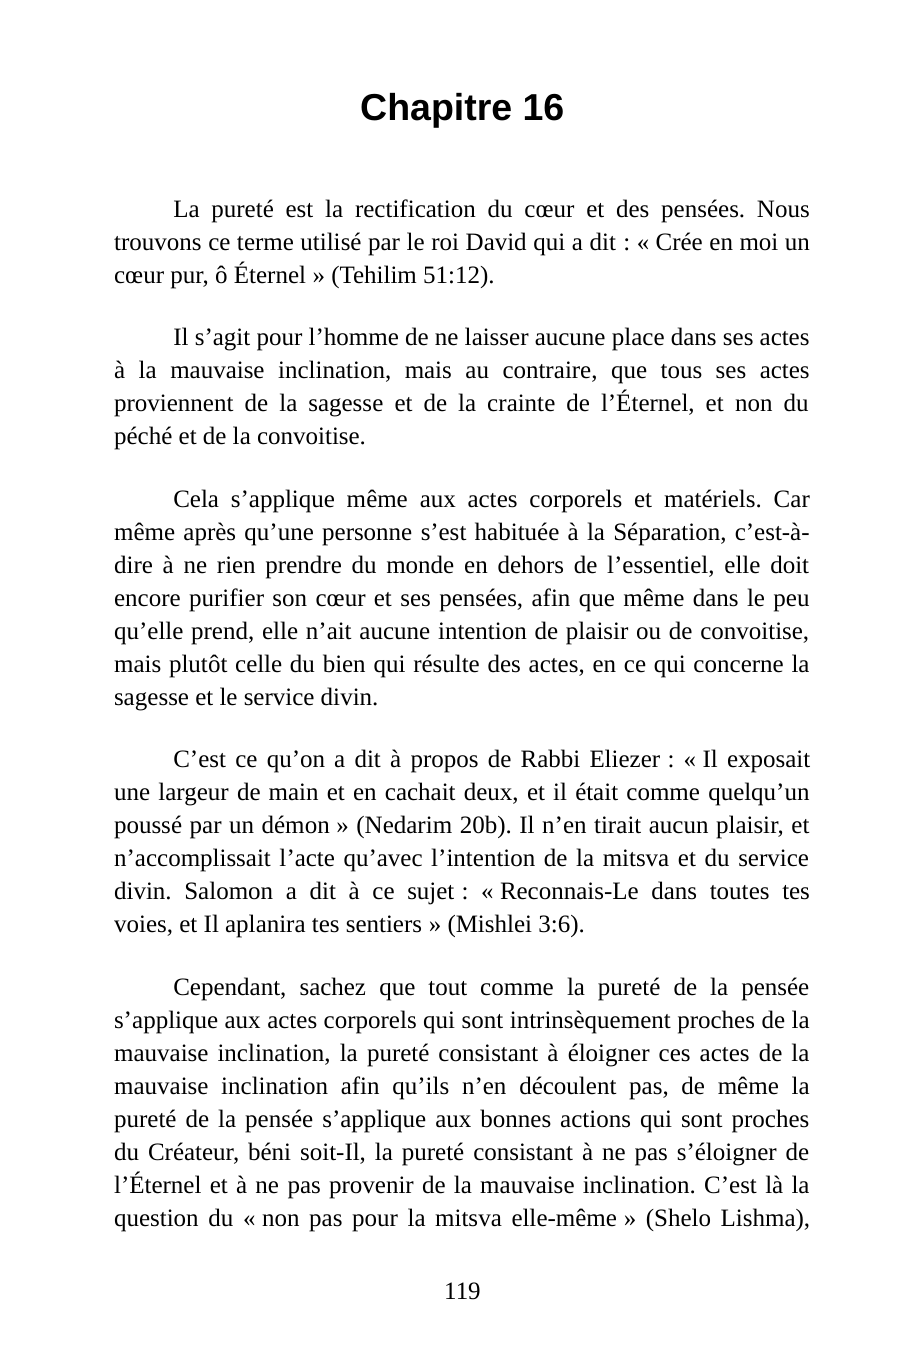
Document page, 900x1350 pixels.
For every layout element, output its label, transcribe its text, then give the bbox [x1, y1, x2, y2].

subtitle Chapitre 16 [114, 85, 810, 128]
text La pureté est la rectification du cœur et des pensées. Nous trouvons ce terme utilisé par le roi David qui a dit : « Crée en moi un cœur pur, ô Éternel » (Tehilim 51:12). [114, 194, 810, 288]
text Cela s’applique même aux actes corporels et matériels. Car même après qu’une personne s’est habituée à la Séparation, c’est-à-dire à ne rien prendre du monde en dehors de l’essentiel, elle doit encore purifier son cœur et ses pensées, afin que même dans le peu qu’elle prend, elle n’ait aucune intention de plaisir ou de convoitise, mais plutôt celle du bien qui résulte des actes, en ce qui concerne la sagesse et le service divin. [114, 484, 810, 711]
text C’est ce qu’on a dit à propos de Rabbi Eliezer : « Il exposait une largeur de main et en cachait deux, et il était comme quelqu’un poussé par un démon » (Nedarim 20b). Il n’en tirait aucun plaisir, et n’accomplissait l’acte qu’avec l’intention de la mitsva et du service divin. Salomon a dit à ce sujet : « Reconnais-Le dans toutes tes voies, et Il aplanira tes sentiers » (Mishlei 3:6). [114, 744, 810, 938]
text Il s’agit pour l’homme de ne laisser aucune place dans ses actes à la mauvaise inclination, mais au contraire, que tous ses actes proviennent de la sagesse et de la crainte de l’Éternel, et non du péché et de la convoitise. [114, 322, 810, 450]
text Cependant, sachez que tout comme la pureté de la pensée s’applique aux actes corporels qui sont intrinsèquement proches de la mauvaise inclination, la pureté consistant à éloigner ces actes de la mauvaise inclination afin qu’ils n’en découlent pas, de même la pureté de la pensée s’applique aux bonnes actions qui sont proches du Créateur, béni soit-Il, la pureté consistant à ne pas s’éloigner de l’Éternel et à ne pas provenir de la mauvaise inclination. C’est là la question du « non pas pour la mitsva elle-même » (Shelo Lishma), [114, 972, 810, 1232]
